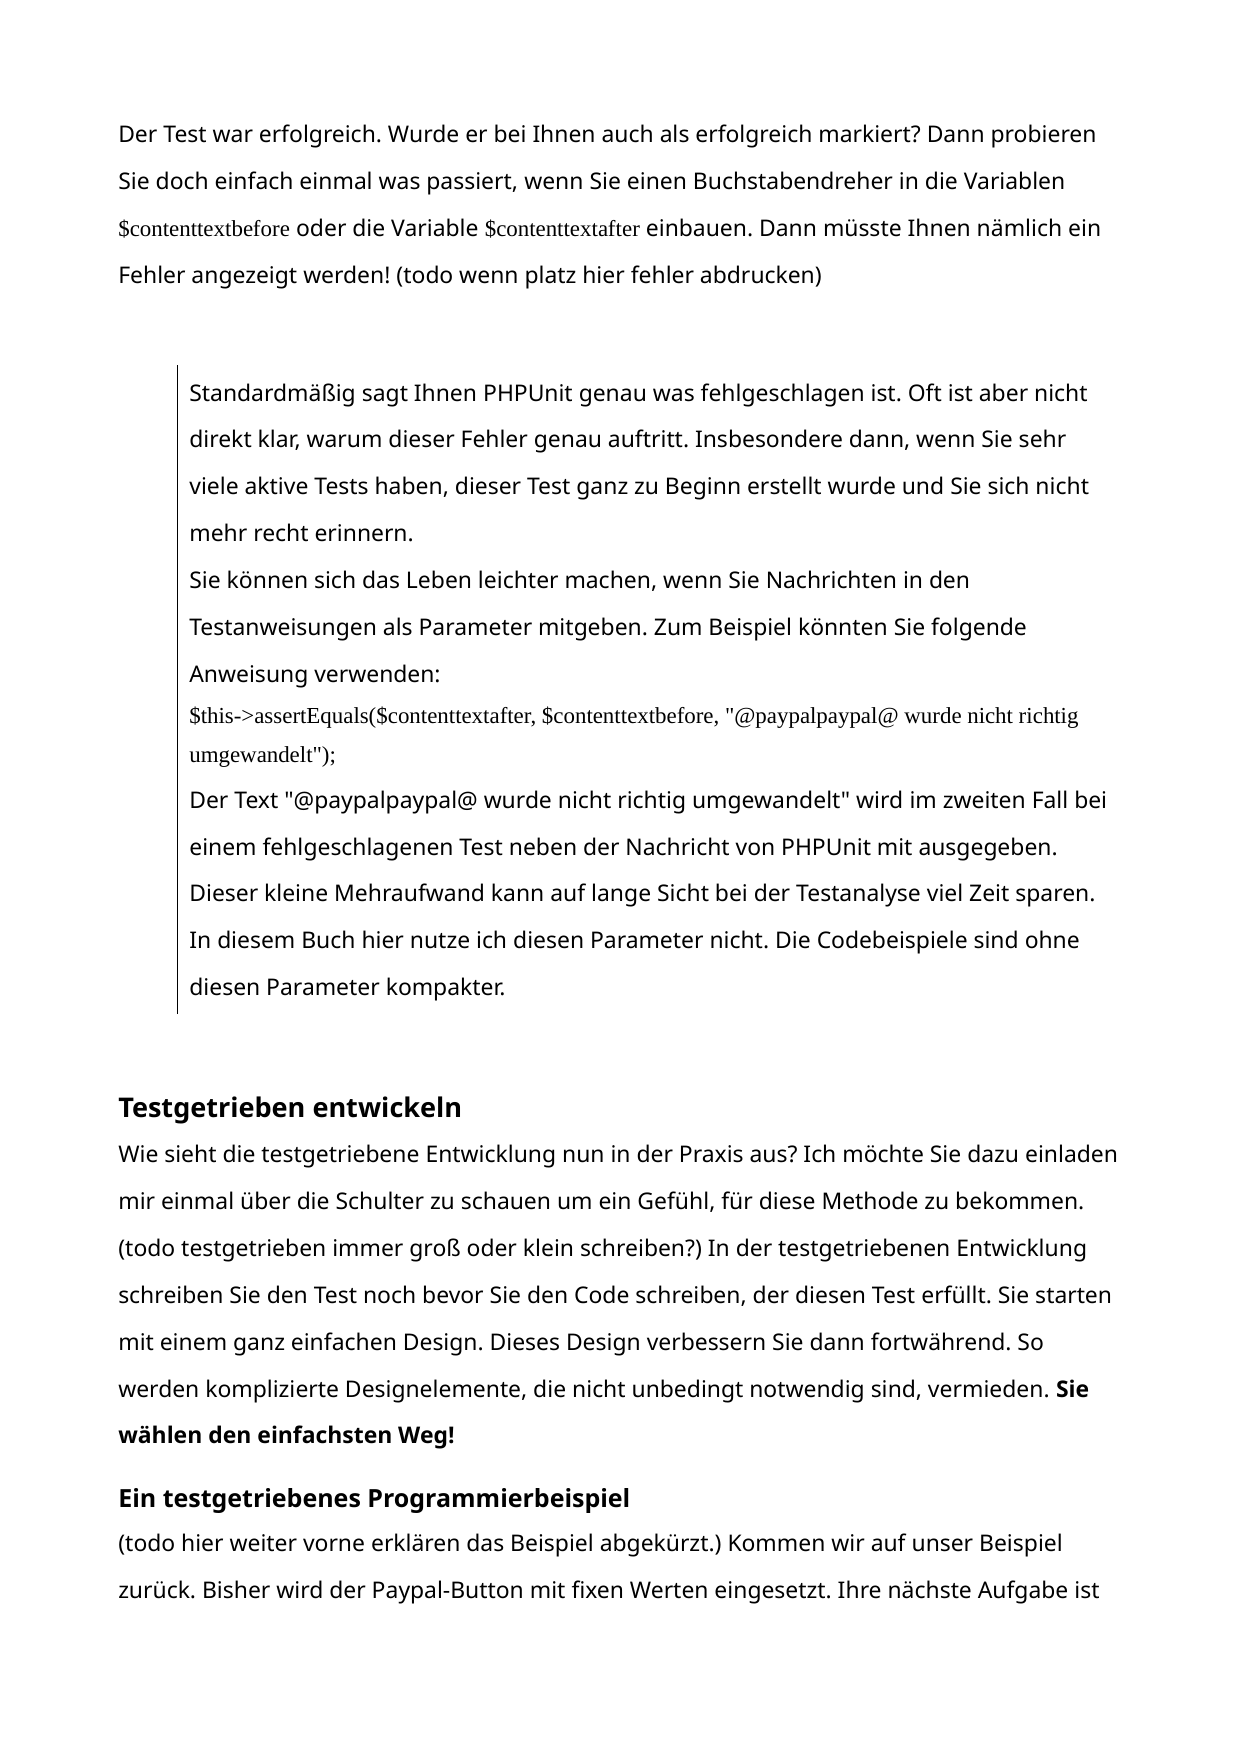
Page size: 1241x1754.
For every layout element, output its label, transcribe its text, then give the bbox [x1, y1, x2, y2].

subtitle Testgetrieben entwickeln [118, 1089, 1122, 1126]
text Standardmäßig sagt Ihnen PHPUnit genau was fehlgeschlagen ist. Oft ist aber nicht direkt klar, warum dieser Fehler genau auftritt. Insbesondere dann, wenn Sie sehr viele aktive Tests haben, dieser Test ganz zu Beginn erstellt wurde und Sie sich nicht mehr recht erinnern. Sie können sich das Leben leichter machen, wenn Sie Nachrichten in den Testanweisungen als Parameter mitgeben. Zum Beispiel könnten Sie folgende Anweisung verwenden: $this->assertEquals($contenttextafter, $contenttextbefore, "@paypalpaypal@ wurde nicht richtig umgewandelt"); Der Text "@paypalpaypal@ wurde nicht richtig umgewandelt" wird im zweiten Fall bei einem fehlgeschlagenen Test neben der Nachricht von PHPUnit mit ausgegeben. Dieser kleine Mehraufwand kann auf lange Sicht bei der Testanalyse viel Zeit sparen. In diesem Buch hier nutze ich diesen Parameter nicht. Die Codebeispiele sind ohne diesen Parameter kompakter. [178, 365, 1122, 1014]
subtitle Ein testgetriebenes Programmierbeispiel [118, 1481, 1122, 1515]
text (todo hier weiter vorne erklären das Beispiel abgekürzt.) Kommen wir auf unser Beispiel zurück. Bisher wird der Paypal-Button mit fixen Werten eingesetzt. Ihre nächste Aufgabe ist [118, 1527, 1122, 1606]
text Wie sieht die testgetriebene Entwicklung nun in der Praxis aus? Ich möchte Sie dazu einladen mir einmal über die Schulter zu schauen um ein Gefühl, für diese Methode zu bekommen. (todo testgetrieben immer groß oder klein schreiben?) In der testgetriebenen Entwicklung schreiben Sie den Test noch bevor Sie den Code schreiben, der diesen Test erfüllt. Sie starten mit einem ganz einfachen Design. Dieses Design verbessern Sie dann fortwährend. So werden komplizierte Designelemente, die nicht unbedingt notwendig sind, vermieden. Sie wählen den einfachsten Weg! [118, 1138, 1122, 1451]
text Der Test war erfolgreich. Wurde er bei Ihnen auch als erfolgreich markiert? Dann probieren Sie doch einfach einmal was passiert, wenn Sie einen Buchstabendreher in die Variablen $contenttextbefore oder die Variable $contenttextafter einbauen. Dann müsste Ihnen nämlich ein Fehler angezeigt werden! (todo wenn platz hier fehler abdrucken) [118, 118, 1122, 290]
